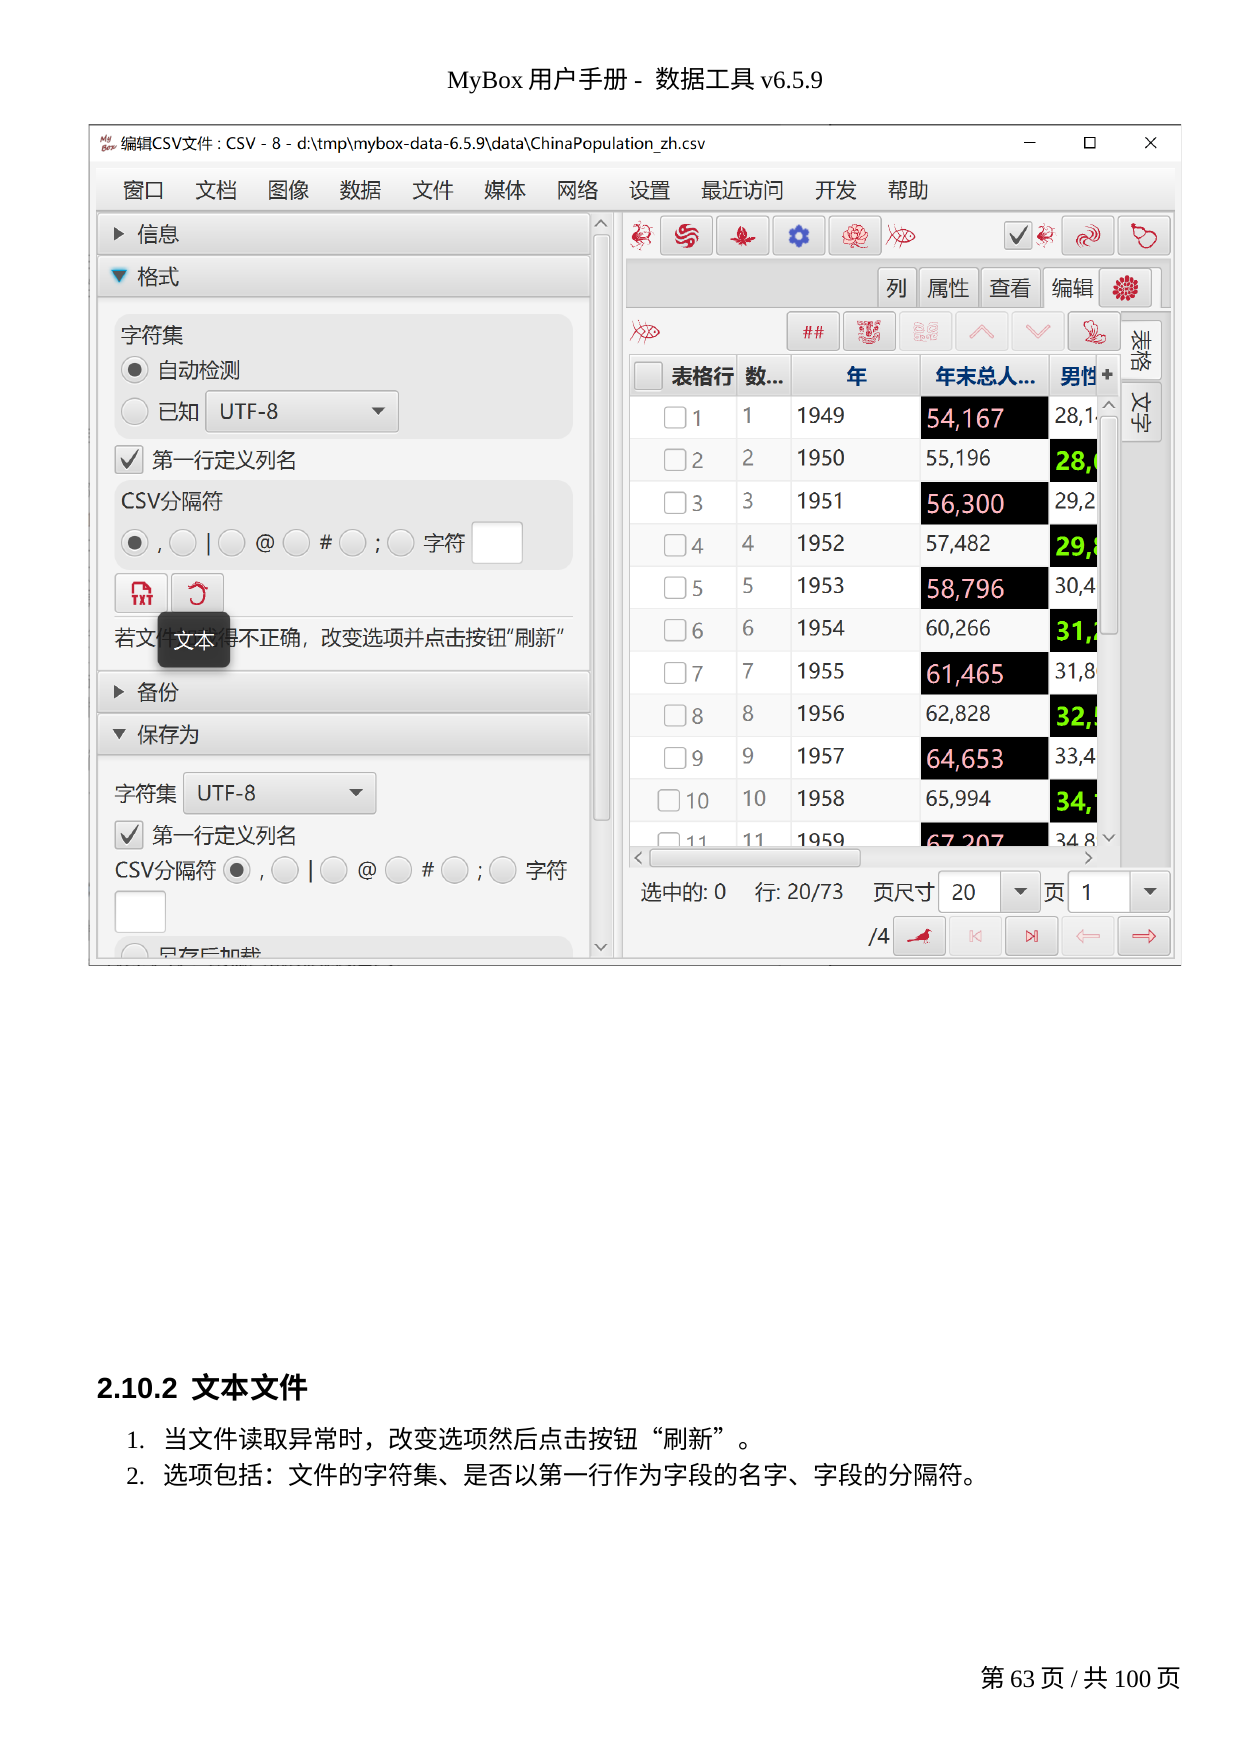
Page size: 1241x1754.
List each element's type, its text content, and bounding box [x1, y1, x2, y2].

picture [88, 124, 1182, 966]
list 选项包括：文件的字符集、是否以第一行作为字段的名字、字段的分隔符。 [126, 1456, 1181, 1492]
list 当文件读取异常时，改变选项然后点击按钮“刷新”。 [126, 1419, 1181, 1456]
subtitle 文本文件 [88, 1365, 1181, 1407]
